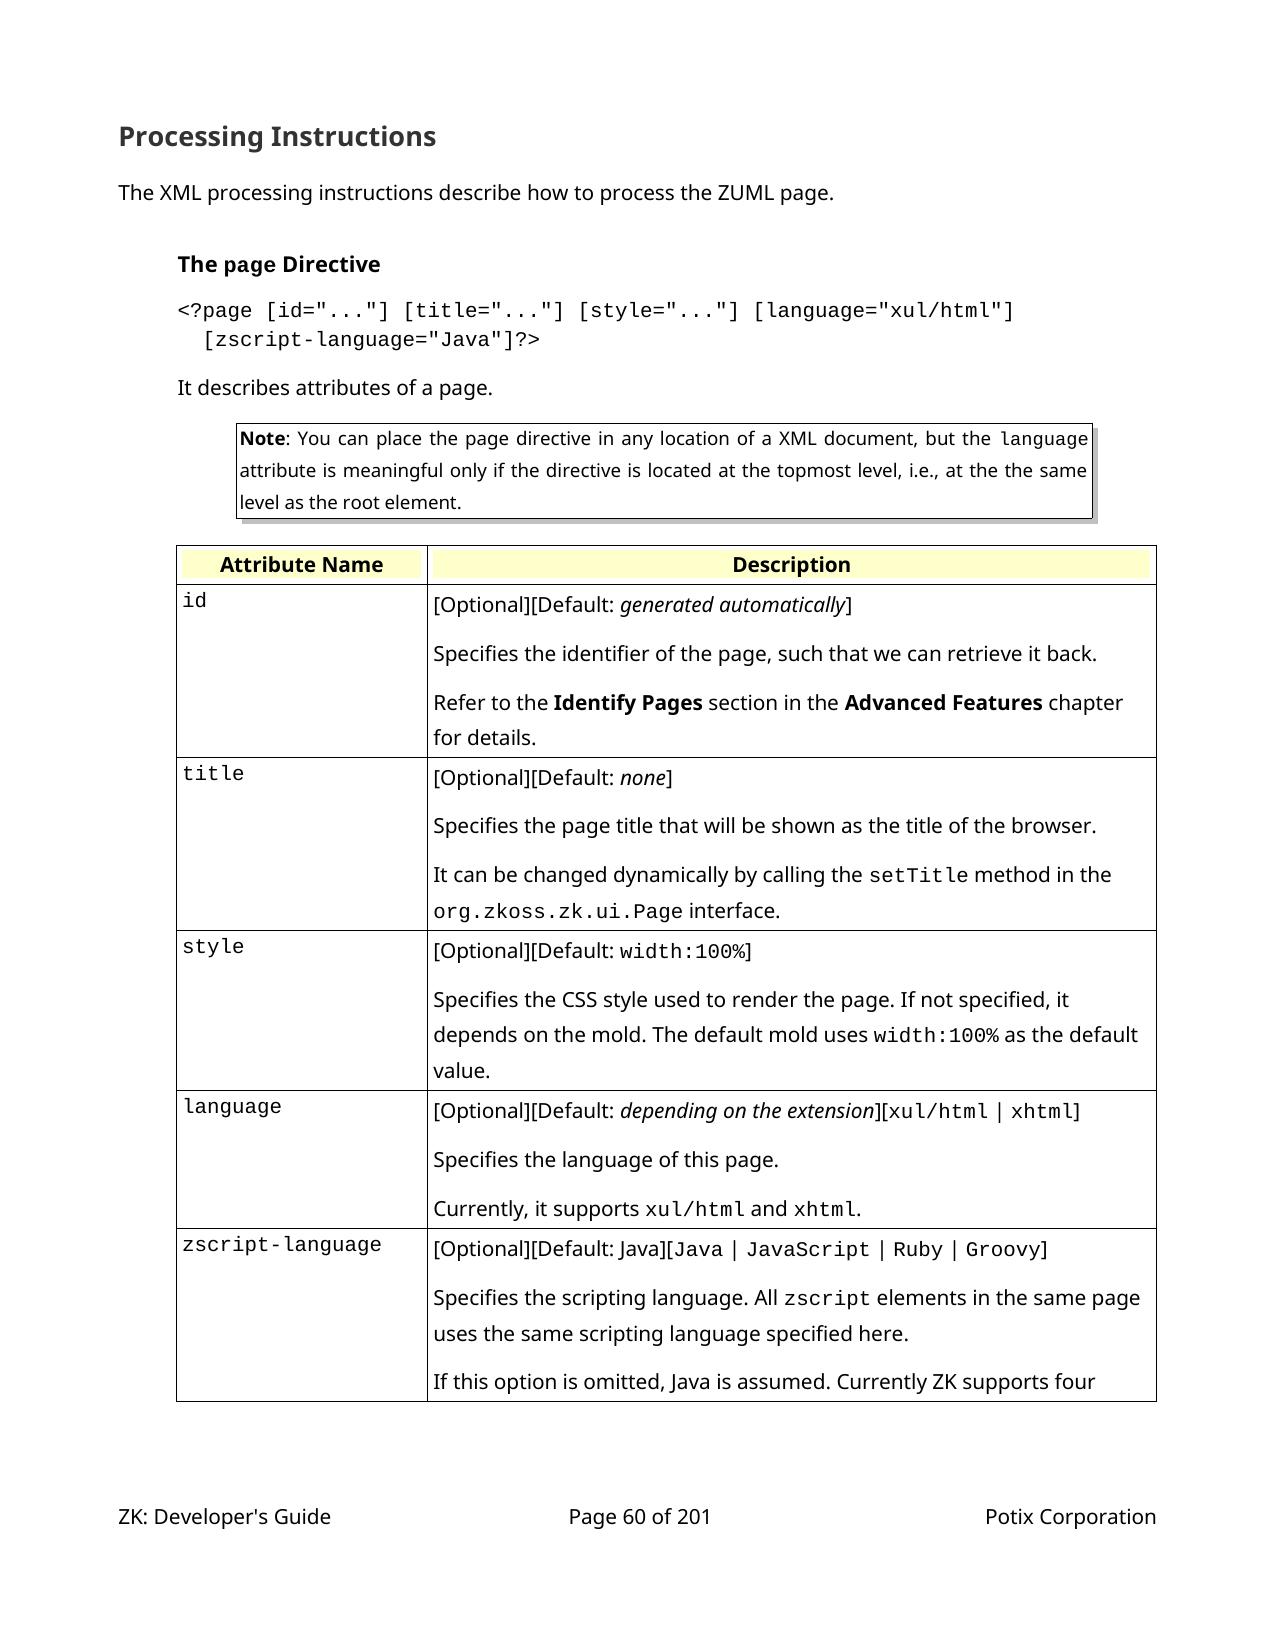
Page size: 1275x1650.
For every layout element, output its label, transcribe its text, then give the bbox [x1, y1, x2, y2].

table_cell [Optional][Default: none] Specifies the page title that will be shown as the title of the browser. It can be changed dynamically by calling the setTitle method in the org.zkoss.zk.ui.Page interface. [428, 758, 1156, 930]
table_cell [Optional][Default: width:100%] Specifies the CSS style used to render the page. If not specified, it depends on the mold. The default mold uses width:100% as the default value. [428, 931, 1156, 1090]
table_cell [Optional][Default: depending on the extension][xul/html | xhtml] Specifies the language of this page. Currently, it supports xul/html and xhtml. [428, 1091, 1156, 1228]
subtitle The page Directive [177, 249, 1157, 279]
table_cell language [177, 1091, 427, 1228]
table_cell [Optional][Default: Java][Java | JavaScript | Ruby | Groovy] Specifies the scripting language. All zscript elements in the same page uses the same scripting language specified here. If this option is omitted, Java is assumed. Currently ZK supports four [428, 1229, 1156, 1401]
subtitle Processing Instructions [118, 118, 1157, 155]
text It describes attributes of a page. [177, 373, 1157, 402]
table_header Attribute Name [177, 546, 427, 584]
table_cell id [177, 585, 427, 757]
table_cell title [177, 758, 427, 930]
table_cell zscript-language [177, 1229, 427, 1401]
table_cell style [177, 931, 427, 1090]
text Note: You can place the page directive in any location of a XML document, but the language attribute is meaningful only if the directive is located at the topmost level, i.e., at the the same level as the root element. [237, 424, 1092, 518]
table_header Description [428, 546, 1156, 584]
text <?page [id="..."] [title="..."] [style="..."] [language="xul/html"] [zscript-language="Java"]?> [177, 300, 1157, 353]
text The XML processing instructions describe how to process the ZUML page. [118, 178, 1157, 207]
table_cell [Optional][Default: generated automatically] Specifies the identifier of the page, such that we can retrieve it back. Refer to the Identify Pages section in the Advanced Features chapter for details. [428, 585, 1156, 757]
